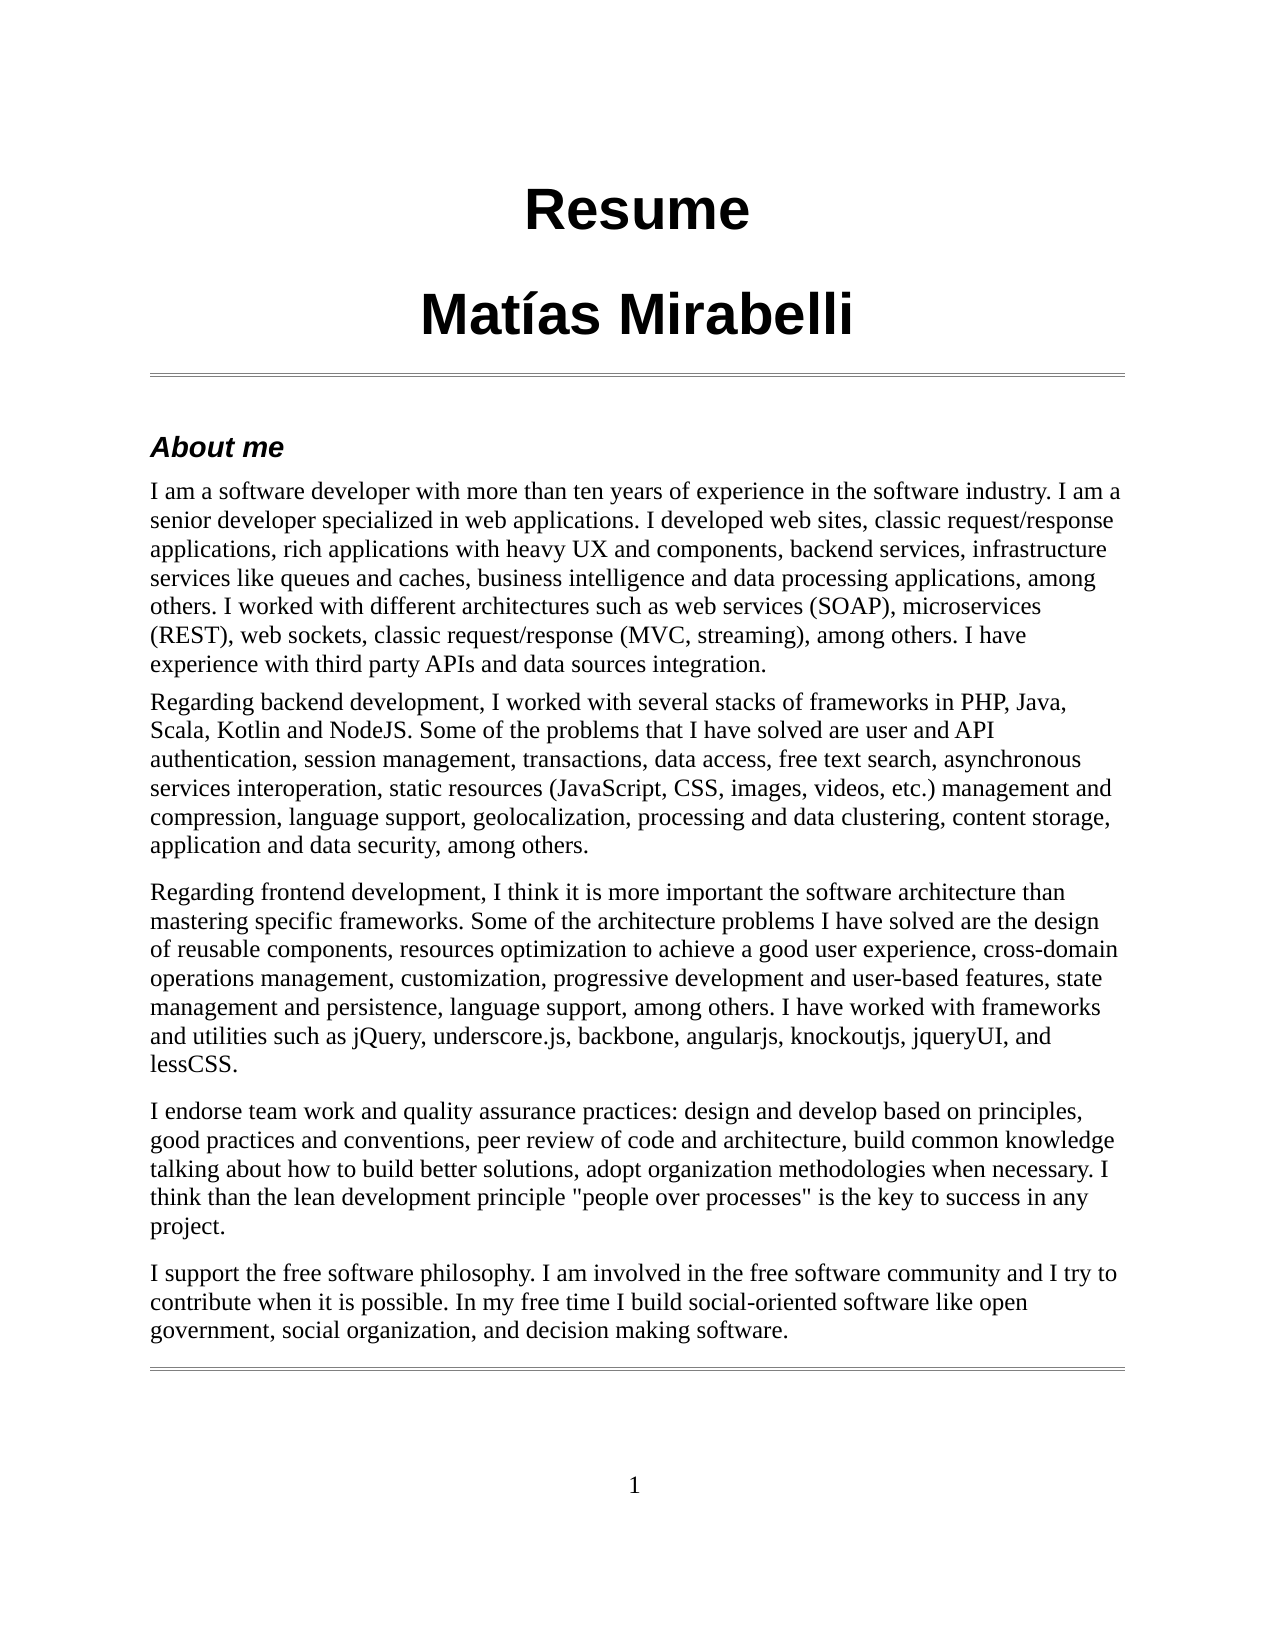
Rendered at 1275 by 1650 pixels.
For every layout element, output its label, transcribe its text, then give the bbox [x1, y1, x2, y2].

text I endorse team work and quality assurance practices: design and develop based on principles, good practices and conventions, peer review of code and architecture, build common knowledge talking about how to build better solutions, adopt organization methodologies when necessary. I think than the lean development principle "people over processes" is the key to success in any project. [150, 1096, 1125, 1240]
text Regarding backend development, I worked with several stacks of frameworks in PHP, Java, Scala, Kotlin and NodeJS. Some of the problems that I have solved are user and API authentication, session management, transactions, data access, free text search, asynchronous services interoperation, static resources (JavaScript, CSS, images, videos, etc.) management and compression, language support, geolocalization, processing and data clustering, content storage, application and data security, among others. [150, 687, 1125, 859]
text Regarding frontend development, I think it is more important the software architecture than mastering specific frameworks. Some of the architecture problems I have solved are the design of reusable components, resources optimization to achieve a good user experience, cross-domain operations management, customization, progressive development and user-based features, state management and persistence, language support, among others. I have worked with frameworks and utilities such as jQuery, underscore.js, backbone, angularjs, knockoutjs, jqueryUI, and lessCSS. [150, 877, 1125, 1078]
text I am a software developer with more than ten years of experience in the software industry. I am a senior developer specialized in web applications. I developed web sites, classic request/response applications, rich applications with heavy UX and components, backend services, infrastructure services like queues and caches, business intelligence and data processing applications, among others. I worked with different architectures such as web services (SOAP), microservices (REST), web sockets, classic request/response (MVC, streaming), among others. I have experience with third party APIs and data sources integration. [150, 476, 1125, 678]
title Resume [150, 175, 1125, 242]
text I support the free software philosophy. I am involved in the free software community and I try to contribute when it is possible. In my free time I build social-oriented software like open government, social organization, and decision making software. [150, 1258, 1125, 1344]
subtitle About me [150, 430, 1125, 464]
title Matías Mirabelli [150, 279, 1125, 347]
